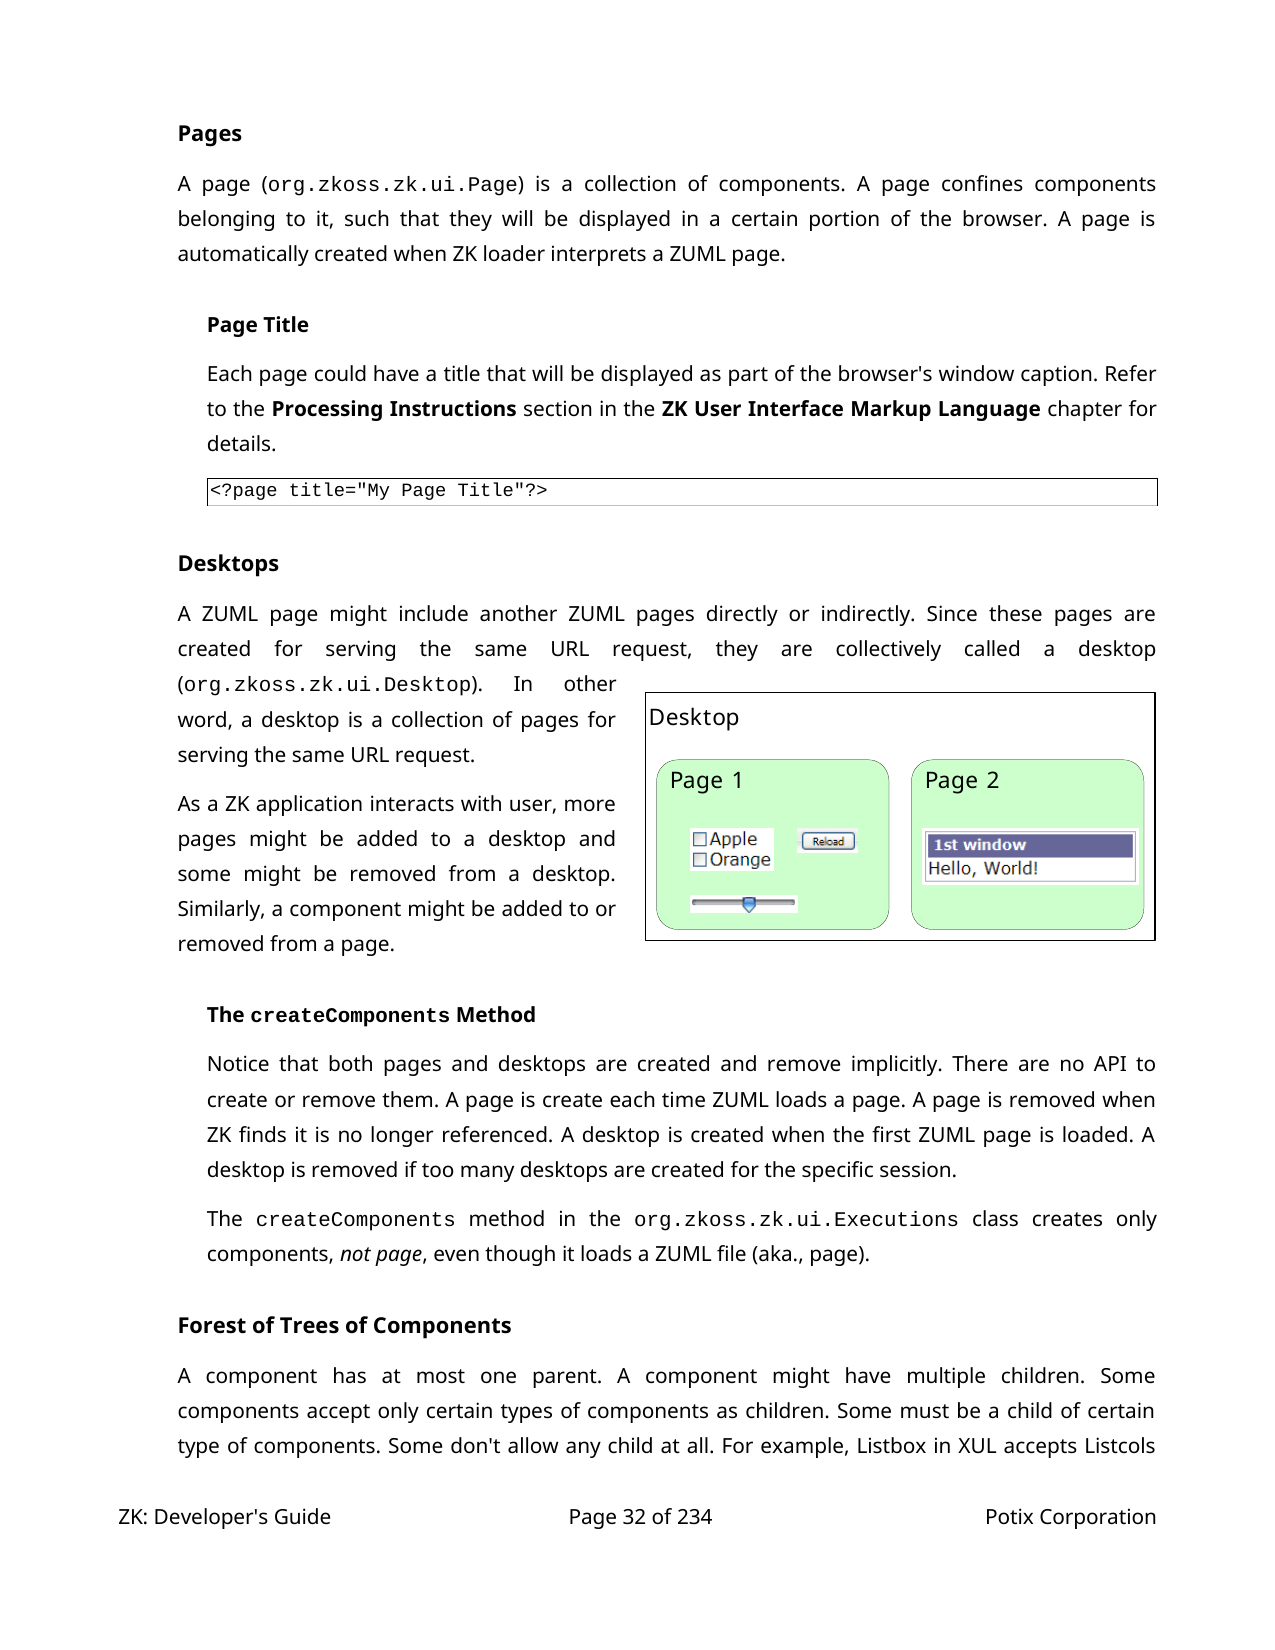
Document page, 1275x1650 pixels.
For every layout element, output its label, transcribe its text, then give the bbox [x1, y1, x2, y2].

subtitle The createComponents Method [207, 1000, 1157, 1029]
subtitle Pages [177, 118, 1157, 148]
text <?page title="My Page Title"?> [208, 479, 1157, 505]
subtitle Page Title [207, 310, 1157, 338]
text Notice that both pages and desktops are created and remove implicitly. There are no API to create or remove them. A page is create each time ZUML loads a page. A page is removed when ZK finds it is no longer referenced. A desktop is created when the first ZUML page is loaded. A desktop is removed if too many desktops are created for the specific session. [207, 1049, 1157, 1183]
text A page (org.zkoss.zk.ui.Page) is a collection of components. A page confines components belonging to it, such that they will be displayed in a certain portion of the browser. A page is automatically created when ZK loader interprets a ZUML page. [177, 169, 1157, 268]
text A ZUML page might include another ZUML pages directly or indirectly. Since these pages are created for serving the same URL request, they are collectively called a desktop (org.zkoss.zk.ui.Desktop). In other word, a desktop is a collection of pages for serving the same URL request. [177, 599, 1157, 768]
subtitle Forest of Trees of Components [177, 1310, 1157, 1340]
text Each page could have a title that will be displayed as part of the browser's window caption. Refer to the Processing Instructions section in the ZK User Interface Markup Language chapter for details. [207, 359, 1157, 458]
subtitle Desktops [177, 548, 1157, 578]
text A component has at most one parent. A component might have multiple children. Some components accept only certain types of components as children. Some must be a child of certain type of components. Some don't allow any child at all. For example, Listbox in XUL accepts Listcols [177, 1361, 1157, 1459]
text As a ZK application interacts with user, more pages might be added to a desktop and some might be removed from a desktop. Similarly, a component might be added to or removed from a page. [177, 789, 1157, 958]
text The createComponents method in the org.zkoss.zk.ui.Executions class creates only components, not page, even though it loads a ZUML file (aka., page). [207, 1204, 1157, 1268]
